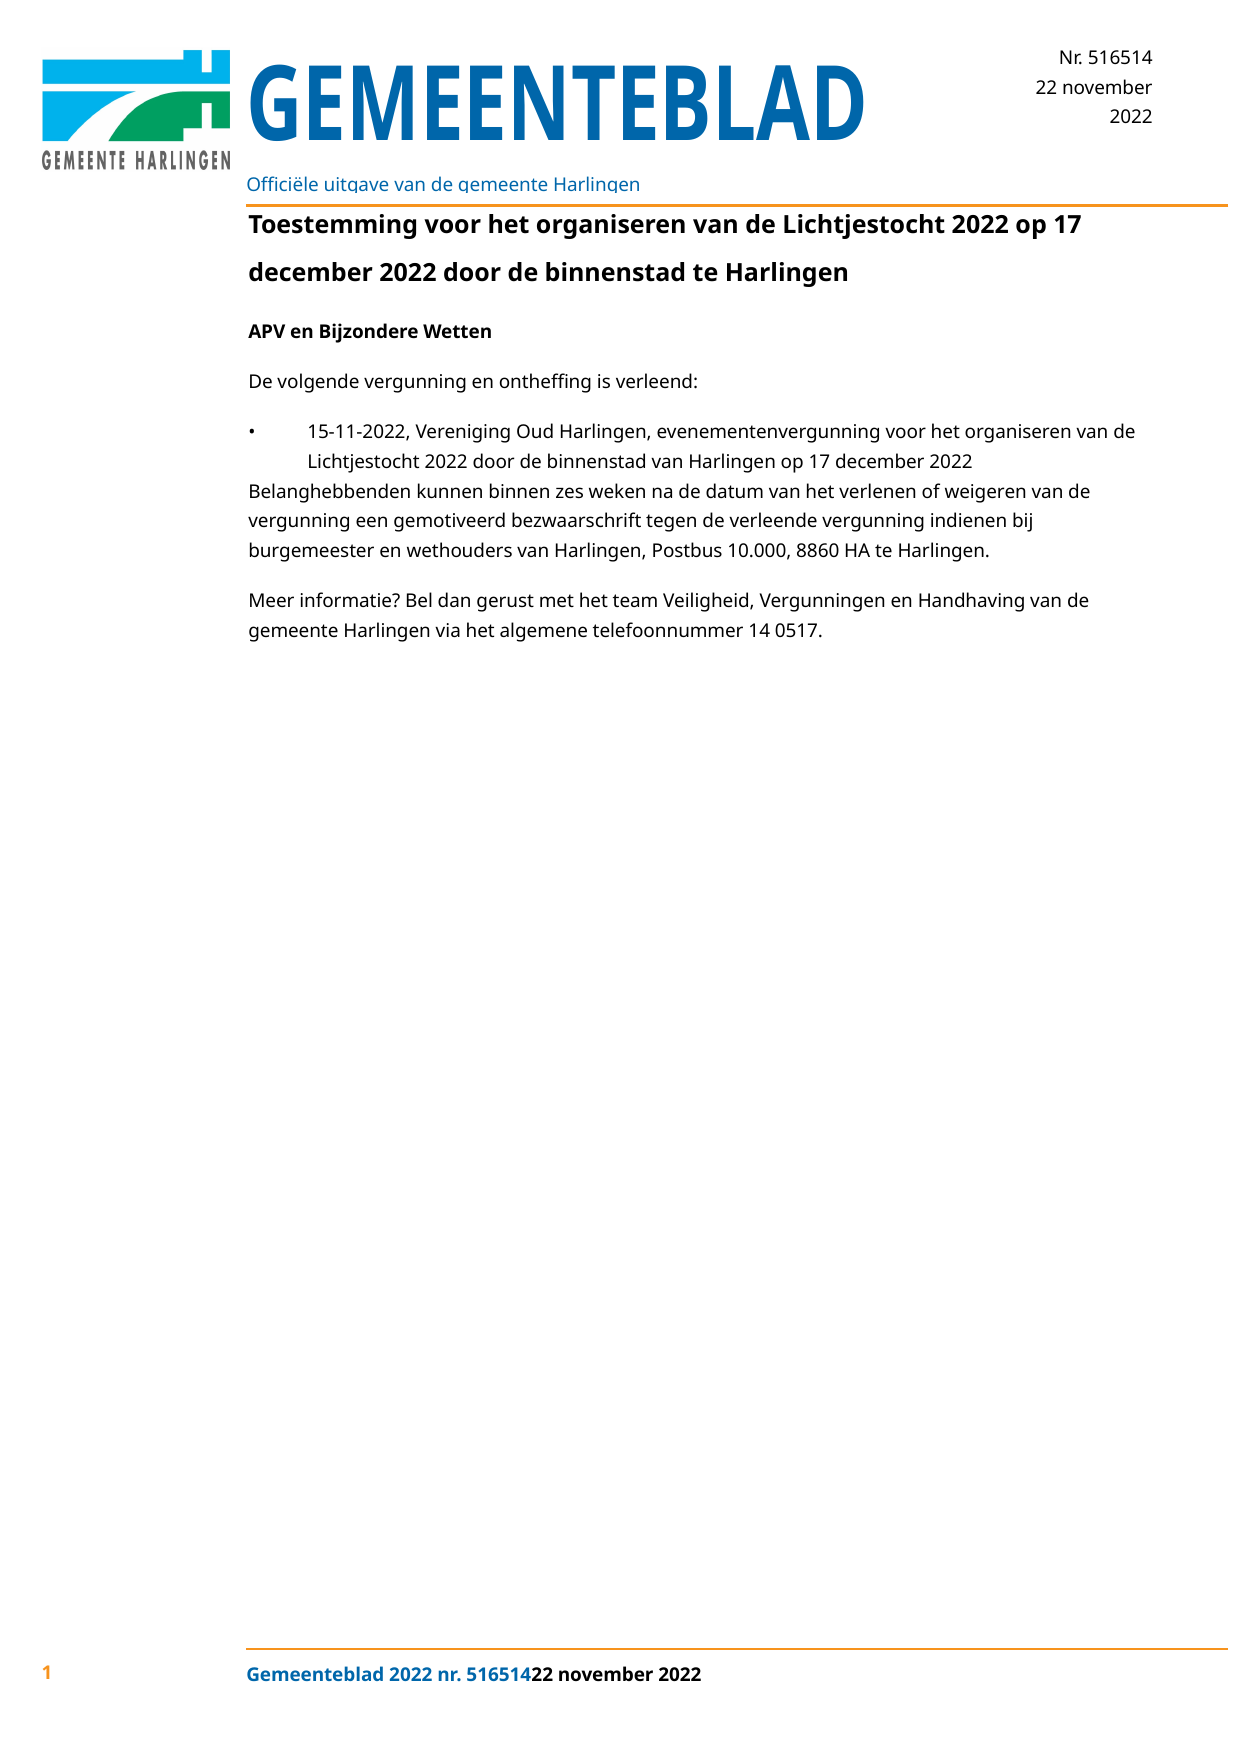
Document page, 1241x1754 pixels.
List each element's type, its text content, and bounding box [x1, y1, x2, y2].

text APV en Bijzondere Wetten [248, 318, 1152, 344]
list 15-11-2022, Vereniging Oud Harlingen, evenementenvergunning voor het organiseren van de Lichtjestocht 2022 door de binnenstad van Harlingen op 17 december 2022 [248, 419, 1152, 474]
picture [41, 47, 231, 172]
text De volgende vergunning en ontheffing is verleend: [248, 368, 1152, 394]
text Belanghebbenden kunnen binnen zes weken na de datum van het verlenen of weigeren van de vergunning een gemotiveerd bezwaarschrift tegen de verleende vergunning indienen bij burgemeester en wethouders van Harlingen, Postbus 10.000, 8860 HA te Harlingen. [248, 478, 1152, 563]
text Toestemming voor het organiseren van de Lichtjestocht 2022 op 17 december 2022 door de binnenstad te Harlingen [248, 207, 1152, 288]
text Meer informatie? Bel dan gerust met het team Veiligheid, Vergunningen en Handhaving van de gemeente Harlingen via het algemene telefoonnummer 14 0517. [248, 587, 1152, 643]
